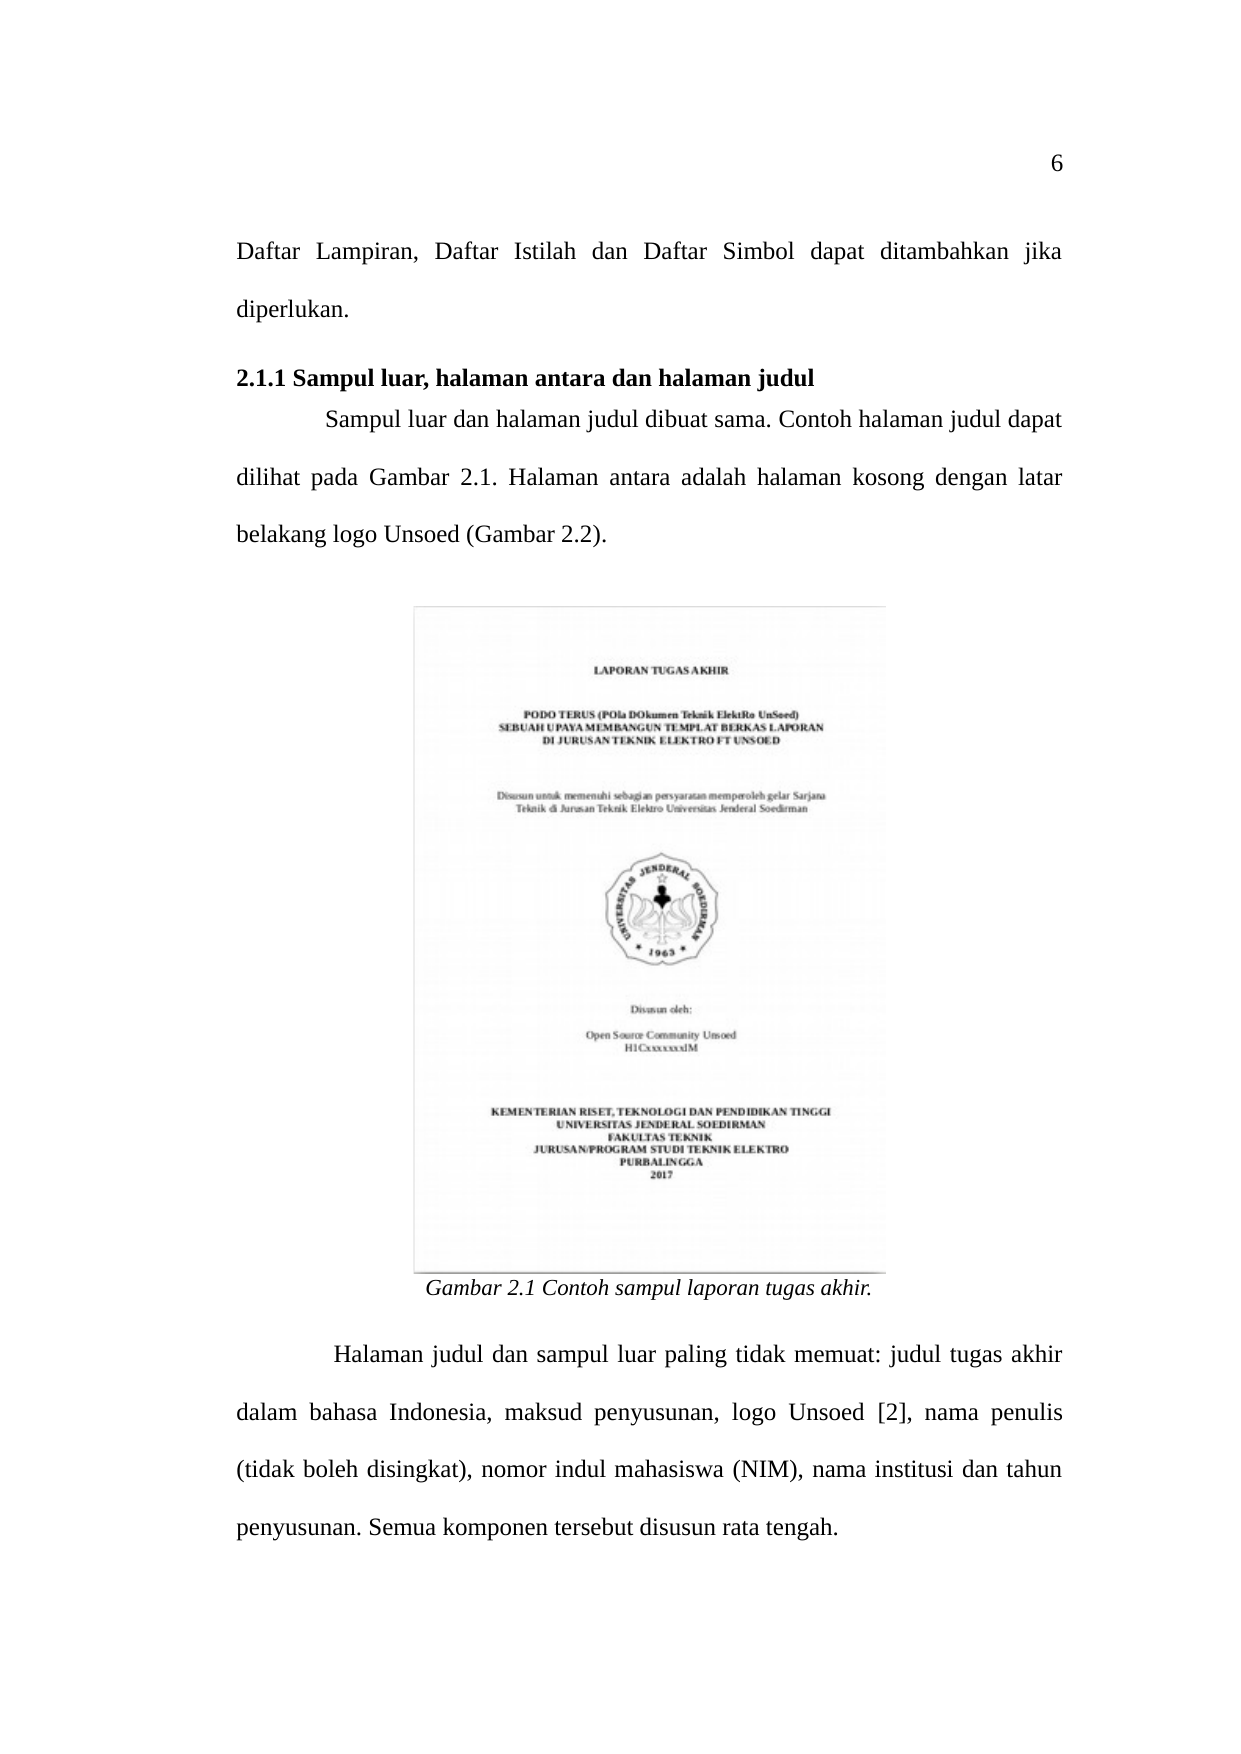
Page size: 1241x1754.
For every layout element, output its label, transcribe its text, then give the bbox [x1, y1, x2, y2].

text Halaman judul dan sampul luar paling tidak memuat: judul tugas akhir dalam bahasa Indonesia, maksud penyusunan, logo Unsoed [2], nama penulis (tidak boleh disingkat), nomor indul mahasiswa (NIM), nama institusi dan tahun penyusunan. Semua komponen tersebut disusun rata tengah. [236, 1339, 1063, 1541]
text Daftar Lampiran, Daftar Istilah dan Daftar Simbol dapat ditambahkan jika diperlukan. [236, 236, 1063, 322]
subtitle Sampul luar, halaman antara dan halaman judul [236, 363, 1063, 392]
picture [413, 606, 886, 1274]
text Sampul luar dan halaman judul dibuat sama. Contoh halaman judul dapat dilihat pada Gambar 2.1. Halaman antara adalah halaman kosong dengan latar belakang logo Unsoed (Gambar 2.2). [236, 404, 1063, 548]
text Gambar 2.1 Contoh sampul laporan tugas akhir. [355, 1274, 944, 1300]
